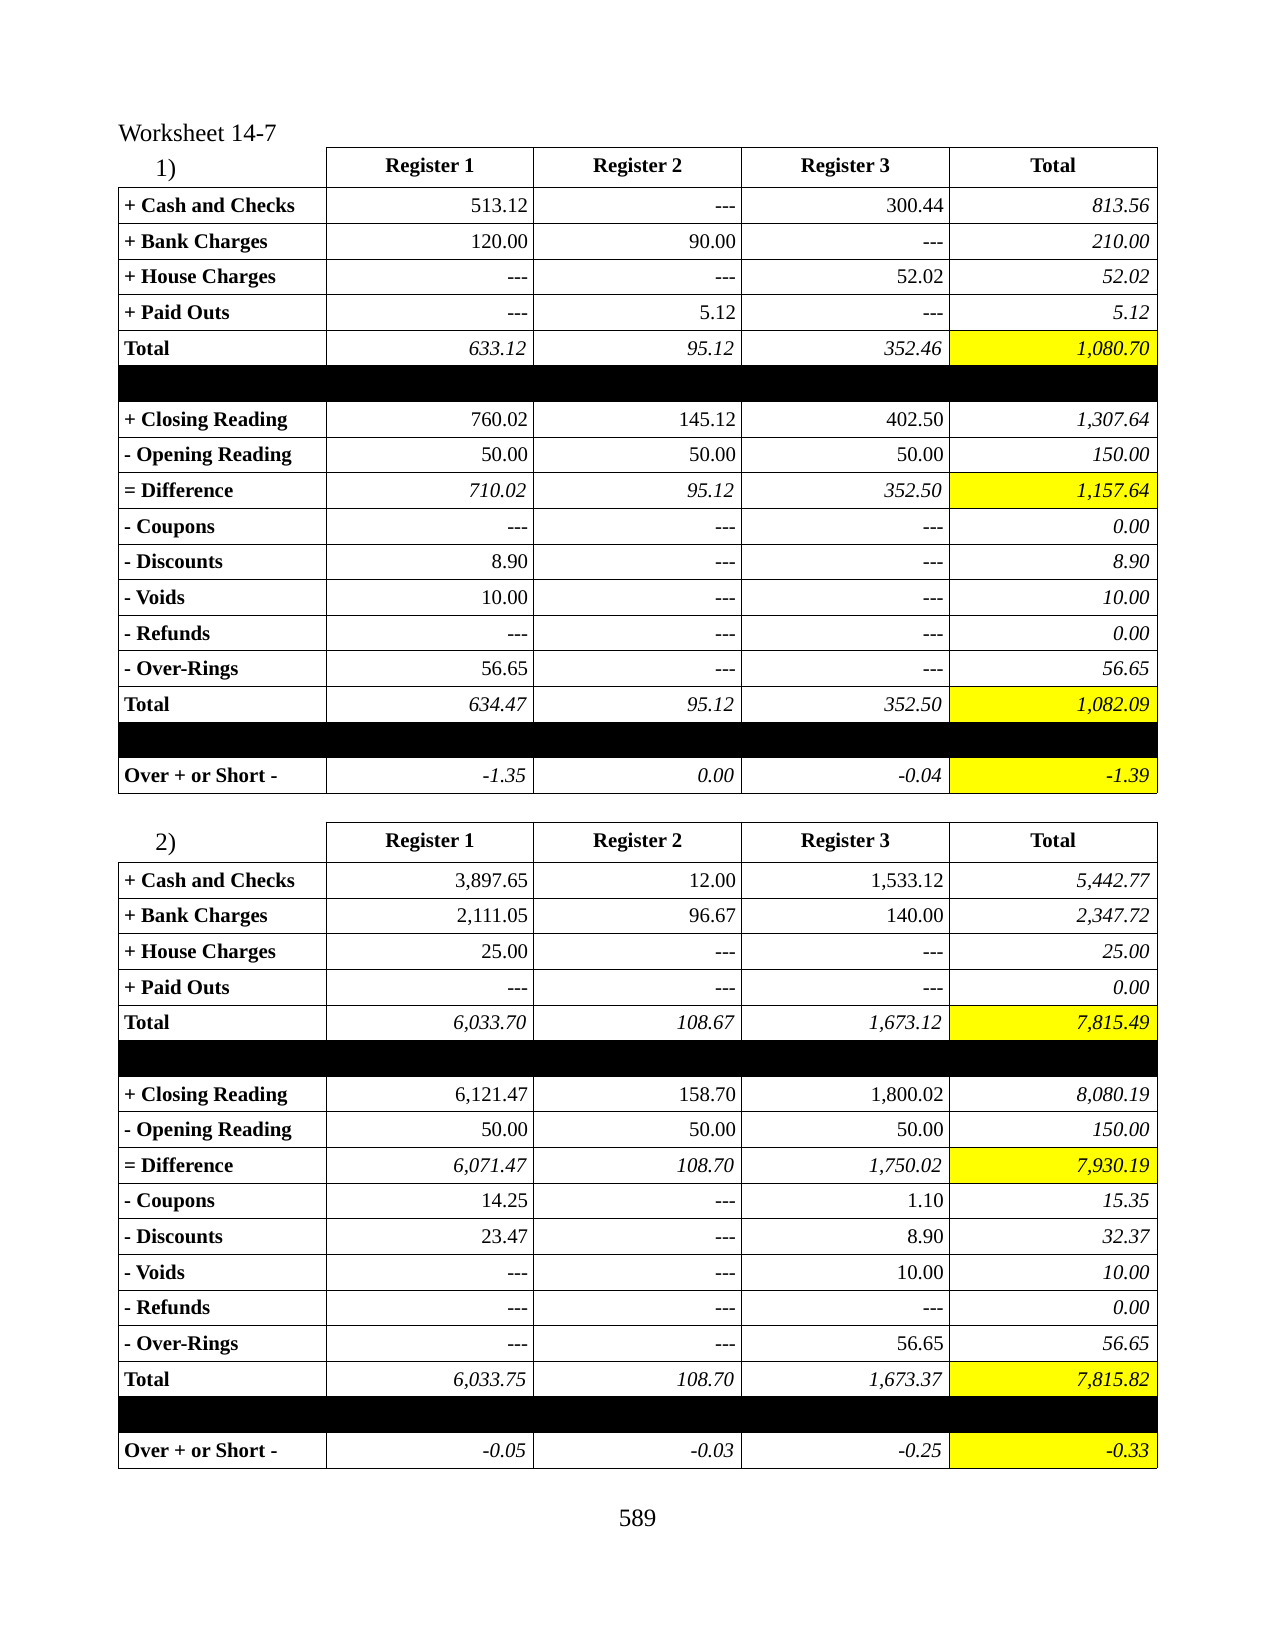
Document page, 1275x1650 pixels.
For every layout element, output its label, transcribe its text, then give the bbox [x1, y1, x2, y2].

table_cell --- [327, 970, 533, 1004]
table_cell + Bank Charges [119, 899, 326, 933]
table_cell 0.00 [950, 509, 1157, 543]
table_cell [950, 1041, 1157, 1076]
table_cell 158.70 [534, 1077, 741, 1111]
table_cell 52.02 [950, 260, 1157, 294]
table_cell 5,442.77 [950, 863, 1157, 898]
table_cell 6,071.47 [327, 1148, 533, 1183]
table_cell 150.00 [950, 1112, 1157, 1147]
table_cell Total [119, 331, 326, 365]
table_cell --- [327, 1291, 533, 1325]
table_cell --- [742, 545, 949, 579]
table_cell --- [327, 509, 533, 543]
table_cell + Paid Outs [119, 295, 326, 330]
table_cell 1,800.02 [742, 1077, 949, 1111]
table_cell 5.12 [534, 295, 741, 330]
table_header Total [950, 148, 1157, 187]
table_cell --- [534, 188, 741, 223]
table_cell [119, 1041, 326, 1076]
table_cell [534, 1397, 741, 1432]
table_cell + Closing Reading [119, 402, 326, 437]
table_cell [327, 1041, 533, 1076]
table_cell - Refunds [119, 1291, 326, 1325]
table_cell Total [119, 1006, 326, 1040]
table_cell 2,347.72 [950, 899, 1157, 933]
table_cell 8,080.19 [950, 1077, 1157, 1111]
table_cell 56.65 [327, 651, 533, 686]
table_cell [534, 366, 741, 401]
table_cell [119, 723, 326, 757]
table_cell 95.12 [534, 687, 741, 722]
table_cell 6,121.47 [327, 1077, 533, 1111]
table_cell [327, 723, 533, 757]
table_cell --- [742, 1291, 949, 1325]
table_cell --- [534, 970, 741, 1004]
table_cell 352.50 [742, 687, 949, 722]
table_cell 6,033.75 [327, 1362, 533, 1396]
table_cell - Over-Rings [119, 1326, 326, 1361]
table_cell --- [327, 616, 533, 650]
table_cell 813.56 [950, 188, 1157, 223]
table_header Register 2 [534, 148, 741, 187]
table_cell + Cash and Checks [119, 863, 326, 898]
table_header Register 2 [534, 823, 741, 862]
table_cell - Voids [119, 1255, 326, 1289]
table_cell 1.10 [742, 1184, 949, 1218]
table_cell 7,930.19 [950, 1148, 1157, 1183]
table_cell [534, 1041, 741, 1076]
table_cell --- [742, 295, 949, 330]
table_cell [742, 366, 949, 401]
table_cell [327, 1397, 533, 1432]
table_cell --- [534, 1219, 741, 1254]
table_cell --- [742, 970, 949, 1004]
table_cell 95.12 [534, 473, 741, 508]
table_cell 1,082.09 [950, 687, 1157, 722]
table_cell 7,815.49 [950, 1006, 1157, 1040]
table_cell 50.00 [534, 1112, 741, 1147]
table_cell 25.00 [950, 934, 1157, 969]
table_cell --- [534, 260, 741, 294]
table_cell 50.00 [742, 1112, 949, 1147]
table_cell 1,157.64 [950, 473, 1157, 508]
table_cell 8.90 [327, 545, 533, 579]
table_cell --- [742, 224, 949, 258]
table_cell 90.00 [534, 224, 741, 258]
table_cell 96.67 [534, 899, 741, 933]
table_cell --- [534, 1291, 741, 1325]
table_cell 6,033.70 [327, 1006, 533, 1040]
table_cell --- [534, 1326, 741, 1361]
table_cell 634.47 [327, 687, 533, 722]
table_cell --- [534, 545, 741, 579]
table_cell 12.00 [534, 863, 741, 898]
table_cell 10.00 [327, 580, 533, 615]
table_cell -0.04 [742, 758, 949, 793]
table_cell --- [534, 509, 741, 543]
table_header 2) [118, 822, 326, 862]
table_cell -1.35 [327, 758, 533, 793]
table_cell 50.00 [742, 438, 949, 472]
table_cell -0.25 [742, 1433, 949, 1468]
table_cell 50.00 [327, 438, 533, 472]
table_cell 5.12 [950, 295, 1157, 330]
table_cell --- [534, 1255, 741, 1289]
table_header Register 1 [327, 148, 533, 187]
table_cell 0.00 [950, 970, 1157, 1004]
table_cell [119, 366, 326, 401]
table_cell + House Charges [119, 934, 326, 969]
table_cell 633.12 [327, 331, 533, 365]
table_cell - Coupons [119, 1184, 326, 1218]
table_cell 1,750.02 [742, 1148, 949, 1183]
table_cell - Discounts [119, 545, 326, 579]
table_cell 1,673.12 [742, 1006, 949, 1040]
table_cell [119, 1397, 326, 1432]
table_cell - Voids [119, 580, 326, 615]
table_cell 52.02 [742, 260, 949, 294]
table_cell 710.02 [327, 473, 533, 508]
table_cell -0.33 [950, 1433, 1157, 1468]
table_cell --- [327, 295, 533, 330]
table_cell 14.25 [327, 1184, 533, 1218]
table_cell --- [534, 651, 741, 686]
table_cell --- [327, 1326, 533, 1361]
table_cell 56.65 [742, 1326, 949, 1361]
table_cell 10.00 [950, 1255, 1157, 1289]
table_cell -0.03 [534, 1433, 741, 1468]
table_cell 10.00 [950, 580, 1157, 615]
table_cell = Difference [119, 1148, 326, 1183]
table_cell Total [119, 687, 326, 722]
table_cell + Closing Reading [119, 1077, 326, 1111]
table_header Register 3 [742, 148, 949, 187]
table_cell --- [742, 509, 949, 543]
table_cell - Coupons [119, 509, 326, 543]
table_cell [327, 366, 533, 401]
table_cell 1,307.64 [950, 402, 1157, 437]
table_cell + Cash and Checks [119, 188, 326, 223]
table_cell 108.70 [534, 1148, 741, 1183]
table_cell 0.00 [534, 758, 741, 793]
table_header Register 1 [327, 823, 533, 862]
table_cell 50.00 [327, 1112, 533, 1147]
table_cell 120.00 [327, 224, 533, 258]
table_cell --- [742, 580, 949, 615]
table_cell 7,815.82 [950, 1362, 1157, 1396]
table_cell [742, 1397, 949, 1432]
table_cell 8.90 [950, 545, 1157, 579]
table_cell 8.90 [742, 1219, 949, 1254]
table_cell + House Charges [119, 260, 326, 294]
table_cell [742, 723, 949, 757]
table_cell Total [119, 1362, 326, 1396]
table_cell --- [534, 934, 741, 969]
table_cell 513.12 [327, 188, 533, 223]
table_cell --- [327, 1255, 533, 1289]
table_cell - Over-Rings [119, 651, 326, 686]
table_cell 2,111.05 [327, 899, 533, 933]
table_cell [950, 366, 1157, 401]
table_cell 23.47 [327, 1219, 533, 1254]
table_cell -1.39 [950, 758, 1157, 793]
table_cell 32.37 [950, 1219, 1157, 1254]
table_cell 760.02 [327, 402, 533, 437]
table_cell Over + or Short - [119, 1433, 326, 1468]
table_cell 56.65 [950, 1326, 1157, 1361]
table_cell - Opening Reading [119, 438, 326, 472]
table_cell 108.70 [534, 1362, 741, 1396]
table_cell 210.00 [950, 224, 1157, 258]
table_cell 95.12 [534, 331, 741, 365]
table_cell [742, 1041, 949, 1076]
table_cell 0.00 [950, 1291, 1157, 1325]
table_cell --- [327, 260, 533, 294]
text Worksheet 14-7 [118, 118, 1157, 147]
table_cell [950, 1397, 1157, 1432]
table_cell - Refunds [119, 616, 326, 650]
table_cell 108.67 [534, 1006, 741, 1040]
table_cell [534, 723, 741, 757]
table_cell --- [742, 934, 949, 969]
table_cell --- [534, 580, 741, 615]
table_cell -0.05 [327, 1433, 533, 1468]
table_cell 1,673.37 [742, 1362, 949, 1396]
table_cell --- [534, 616, 741, 650]
table_cell - Discounts [119, 1219, 326, 1254]
table_header 1) [118, 147, 326, 187]
table_cell --- [742, 616, 949, 650]
table_cell - Opening Reading [119, 1112, 326, 1147]
table_cell [950, 723, 1157, 757]
table_cell 56.65 [950, 651, 1157, 686]
table_cell 140.00 [742, 899, 949, 933]
table_cell 0.00 [950, 616, 1157, 650]
table_cell 15.35 [950, 1184, 1157, 1218]
table_cell 145.12 [534, 402, 741, 437]
table_cell Over + or Short - [119, 758, 326, 793]
table_cell 352.46 [742, 331, 949, 365]
table_cell 402.50 [742, 402, 949, 437]
table_cell 3,897.65 [327, 863, 533, 898]
table_cell 150.00 [950, 438, 1157, 472]
table_cell --- [534, 1184, 741, 1218]
table_header Register 3 [742, 823, 949, 862]
table_cell 300.44 [742, 188, 949, 223]
table_cell --- [742, 651, 949, 686]
table_cell 352.50 [742, 473, 949, 508]
table_cell 25.00 [327, 934, 533, 969]
table_cell 1,533.12 [742, 863, 949, 898]
table_cell 1,080.70 [950, 331, 1157, 365]
table_cell 10.00 [742, 1255, 949, 1289]
table_cell + Bank Charges [119, 224, 326, 258]
table_cell 50.00 [534, 438, 741, 472]
table_cell = Difference [119, 473, 326, 508]
table_header Total [950, 823, 1157, 862]
table_cell + Paid Outs [119, 970, 326, 1004]
